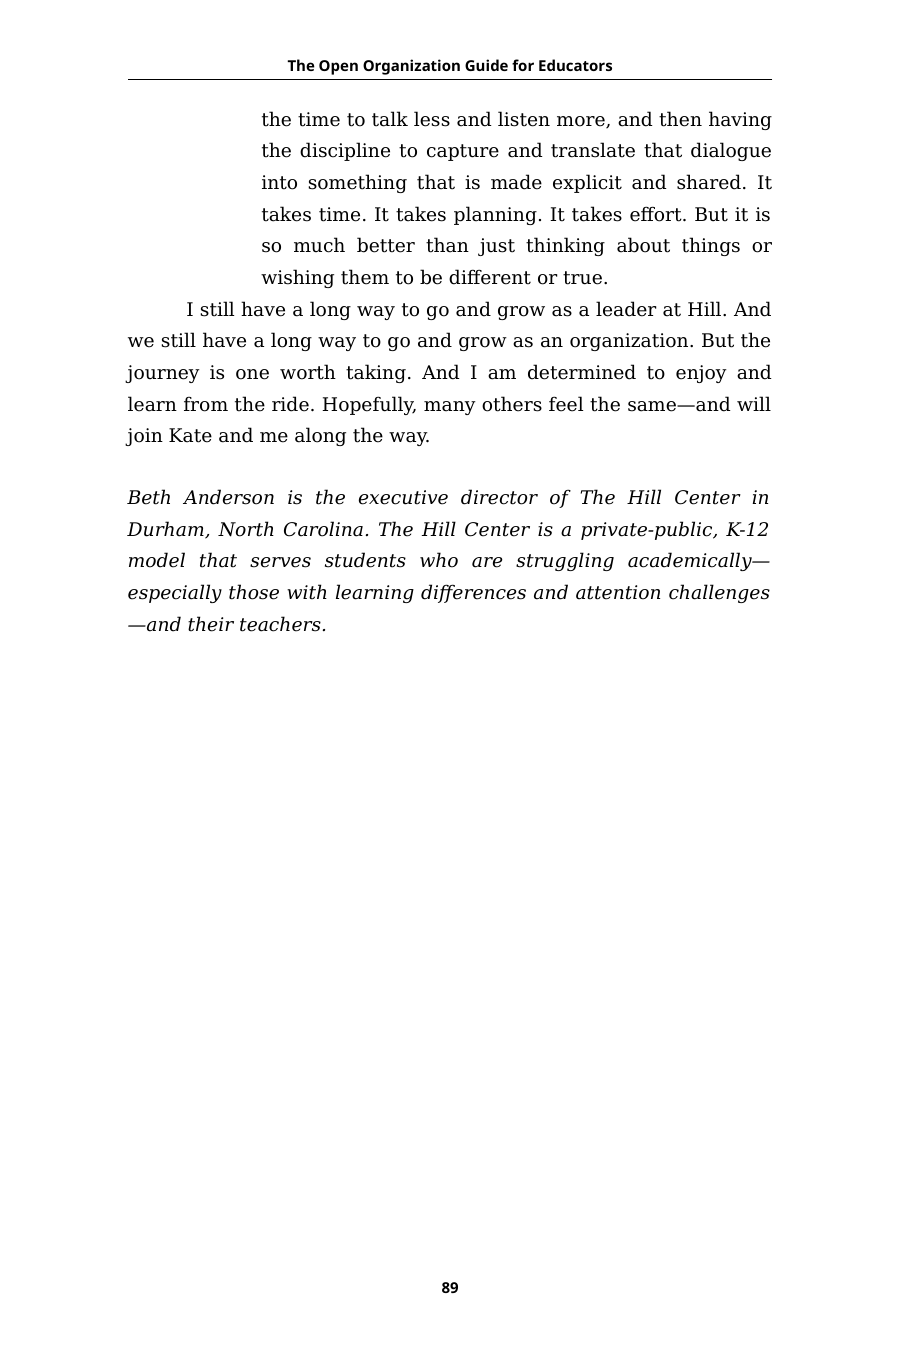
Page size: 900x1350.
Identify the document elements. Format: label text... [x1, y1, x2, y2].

text Beth Anderson is the executive director of The Hill Center in Durham, North Carolina. The Hill Center is a private-public, K-12 model that serves students who are struggling academically—especially those with learning differences and attention challenges—and their teachers. [127, 487, 772, 636]
text I still have a long way to go and grow as a leader at Hill. And we still have a long way to go and grow as an organization. But the journey is one worth taking. And I am determined to enjoy and learn from the ride. Hopefully, many others feel the same—and will join Kate and me along the way. [127, 299, 772, 447]
list the time to talk less and listen more, and then having the discipline to capture and translate that dialogue into something that is made explicit and shared. It takes time. It takes planning. It takes effort. But it is so much better than just thinking about things or wishing them to be different or true. [223, 109, 772, 289]
